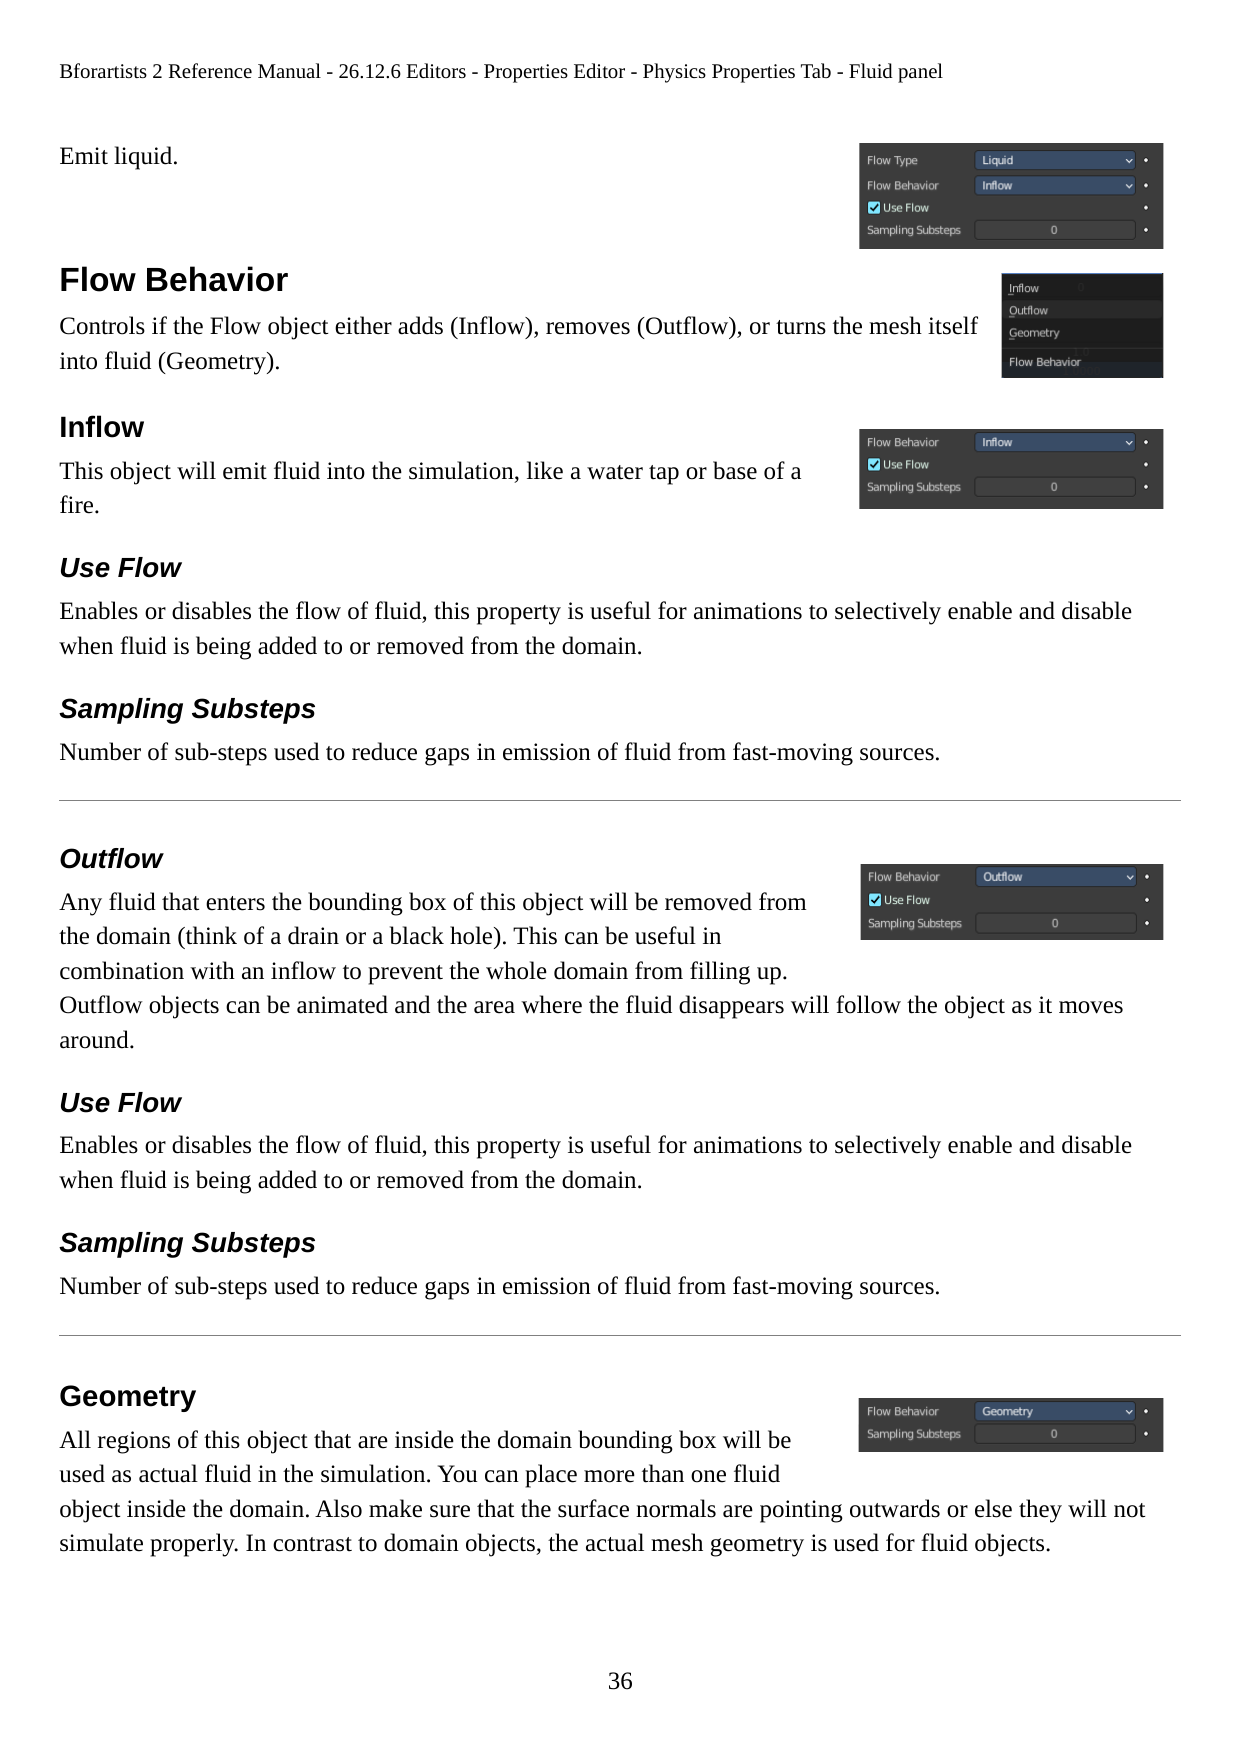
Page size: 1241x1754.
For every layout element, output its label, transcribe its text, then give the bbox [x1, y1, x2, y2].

subtitle Sampling Substeps [59, 692, 1181, 724]
picture [859, 143, 1164, 249]
subtitle Use Flow [59, 1086, 1181, 1118]
subtitle Geometry [59, 1379, 1181, 1413]
picture [859, 429, 1164, 509]
picture [858, 1398, 1164, 1452]
text Number of sub-steps used to reduce gaps in emission of fluid from fast-moving sources. [59, 1271, 1181, 1300]
subtitle Sampling Substeps [59, 1227, 1181, 1258]
text All regions of this object that are inside the domain bounding box will be used as actual fluid in the simulation. You can place more than one fluid object inside the domain. Also make sure that the surface normals are pointing outwards or else they will not simulate properly. In contrast to domain objects, the actual mesh geometry is used for fluid objects. [59, 1425, 1181, 1557]
text Any fluid that enters the bounding box of this object will be removed from the domain (think of a drain or a black hole). This can be useful in combination with an inflow to prevent the whole domain from filling up. Outflow objects can be animated and the area where the fluid disappears will follow the object as it moves around. [59, 887, 1181, 1053]
text Emit liquid. [59, 141, 1181, 170]
text Enables or disables the flow of fluid, this property is useful for animations to selectively enable and disable when fluid is being added to or removed from the domain. [59, 596, 1181, 659]
text Enables or disables the flow of fluid, this property is useful for animations to selectively enable and disable when fluid is being added to or removed from the domain. [59, 1131, 1181, 1194]
subtitle Use Flow [59, 552, 1181, 584]
subtitle Inflow [59, 409, 1181, 443]
picture [1001, 273, 1164, 378]
subtitle Flow Behavior [59, 260, 1181, 299]
text This object will emit fluid into the simulation, like a water tap or base of a fire. [59, 456, 1181, 519]
picture [860, 864, 1164, 940]
subtitle Outflow [59, 842, 1181, 874]
text Controls if the Flow object either adds (Inflow), removes (Outflow), or turns the mesh itself into fluid (Geometry). [59, 311, 1001, 375]
text Number of sub-steps used to reduce gaps in emission of fluid from fast-moving sources. [59, 737, 1181, 765]
